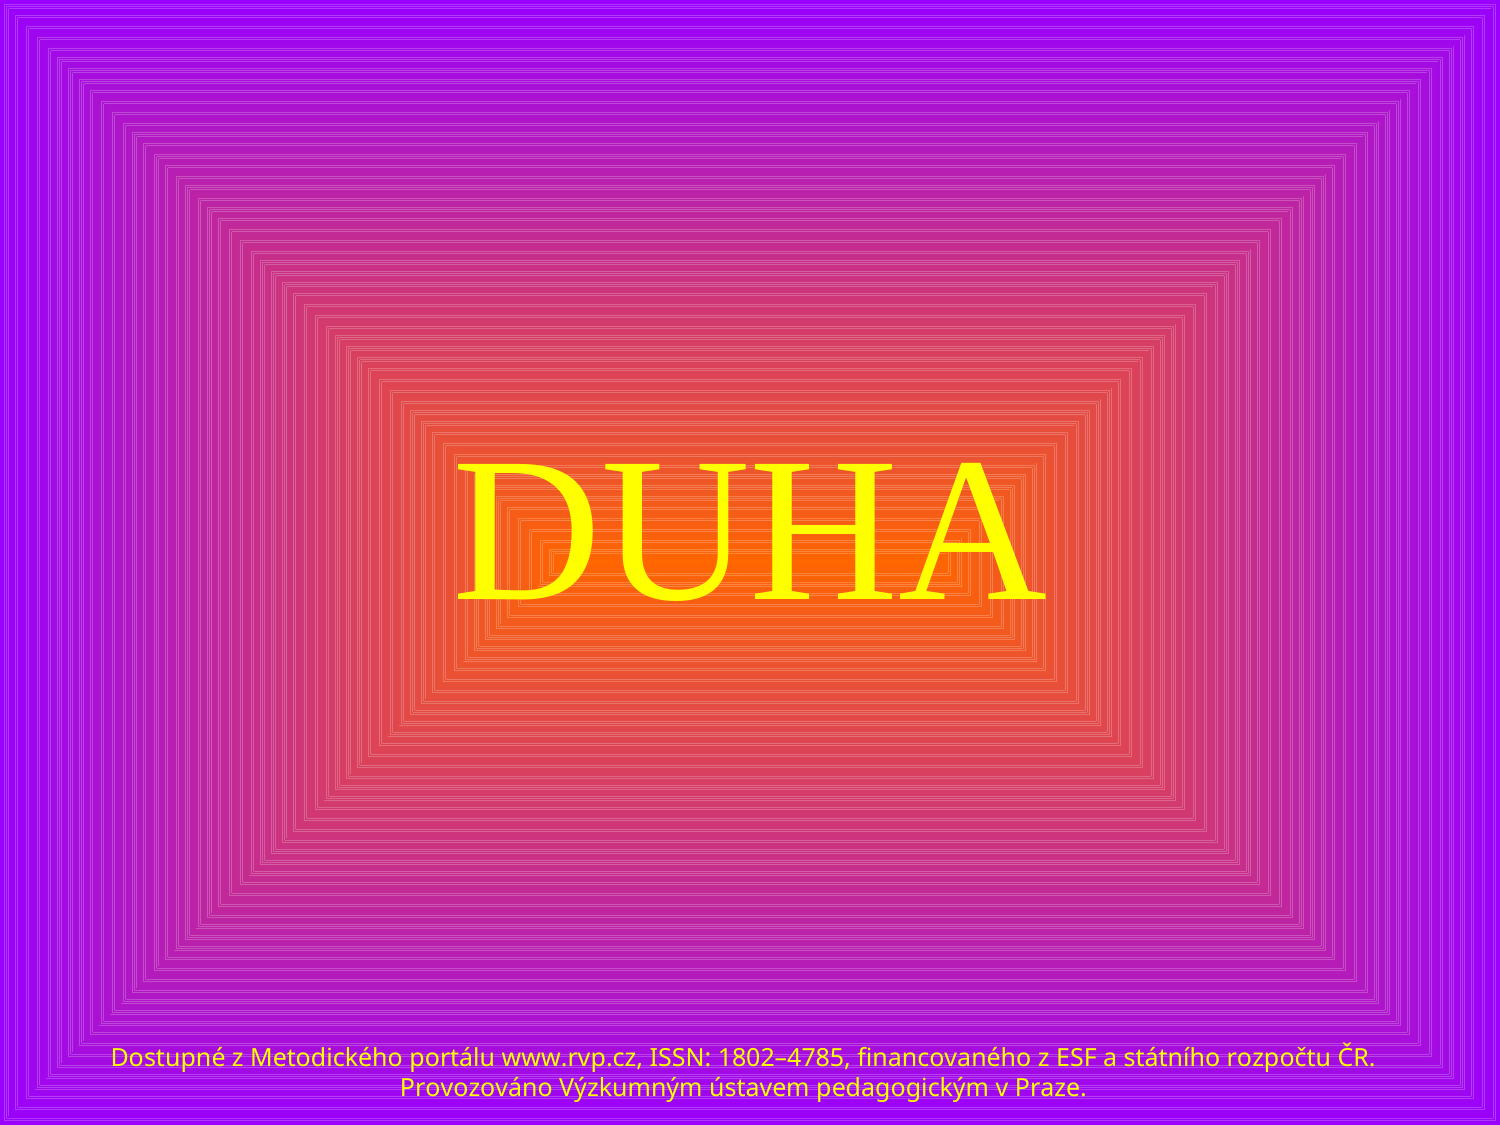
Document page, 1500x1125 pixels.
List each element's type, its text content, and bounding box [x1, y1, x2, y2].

text_box Dostupné z Metodického portálu www.rvp.cz, ISSN: 1802–4785, financovaného z ESF a státního rozpočtu ČR. Provozováno Výzkumným ústavem pedagogickým v Praze. [35, 1041, 1454, 1102]
text_box DUHA [0, 385, 1500, 649]
